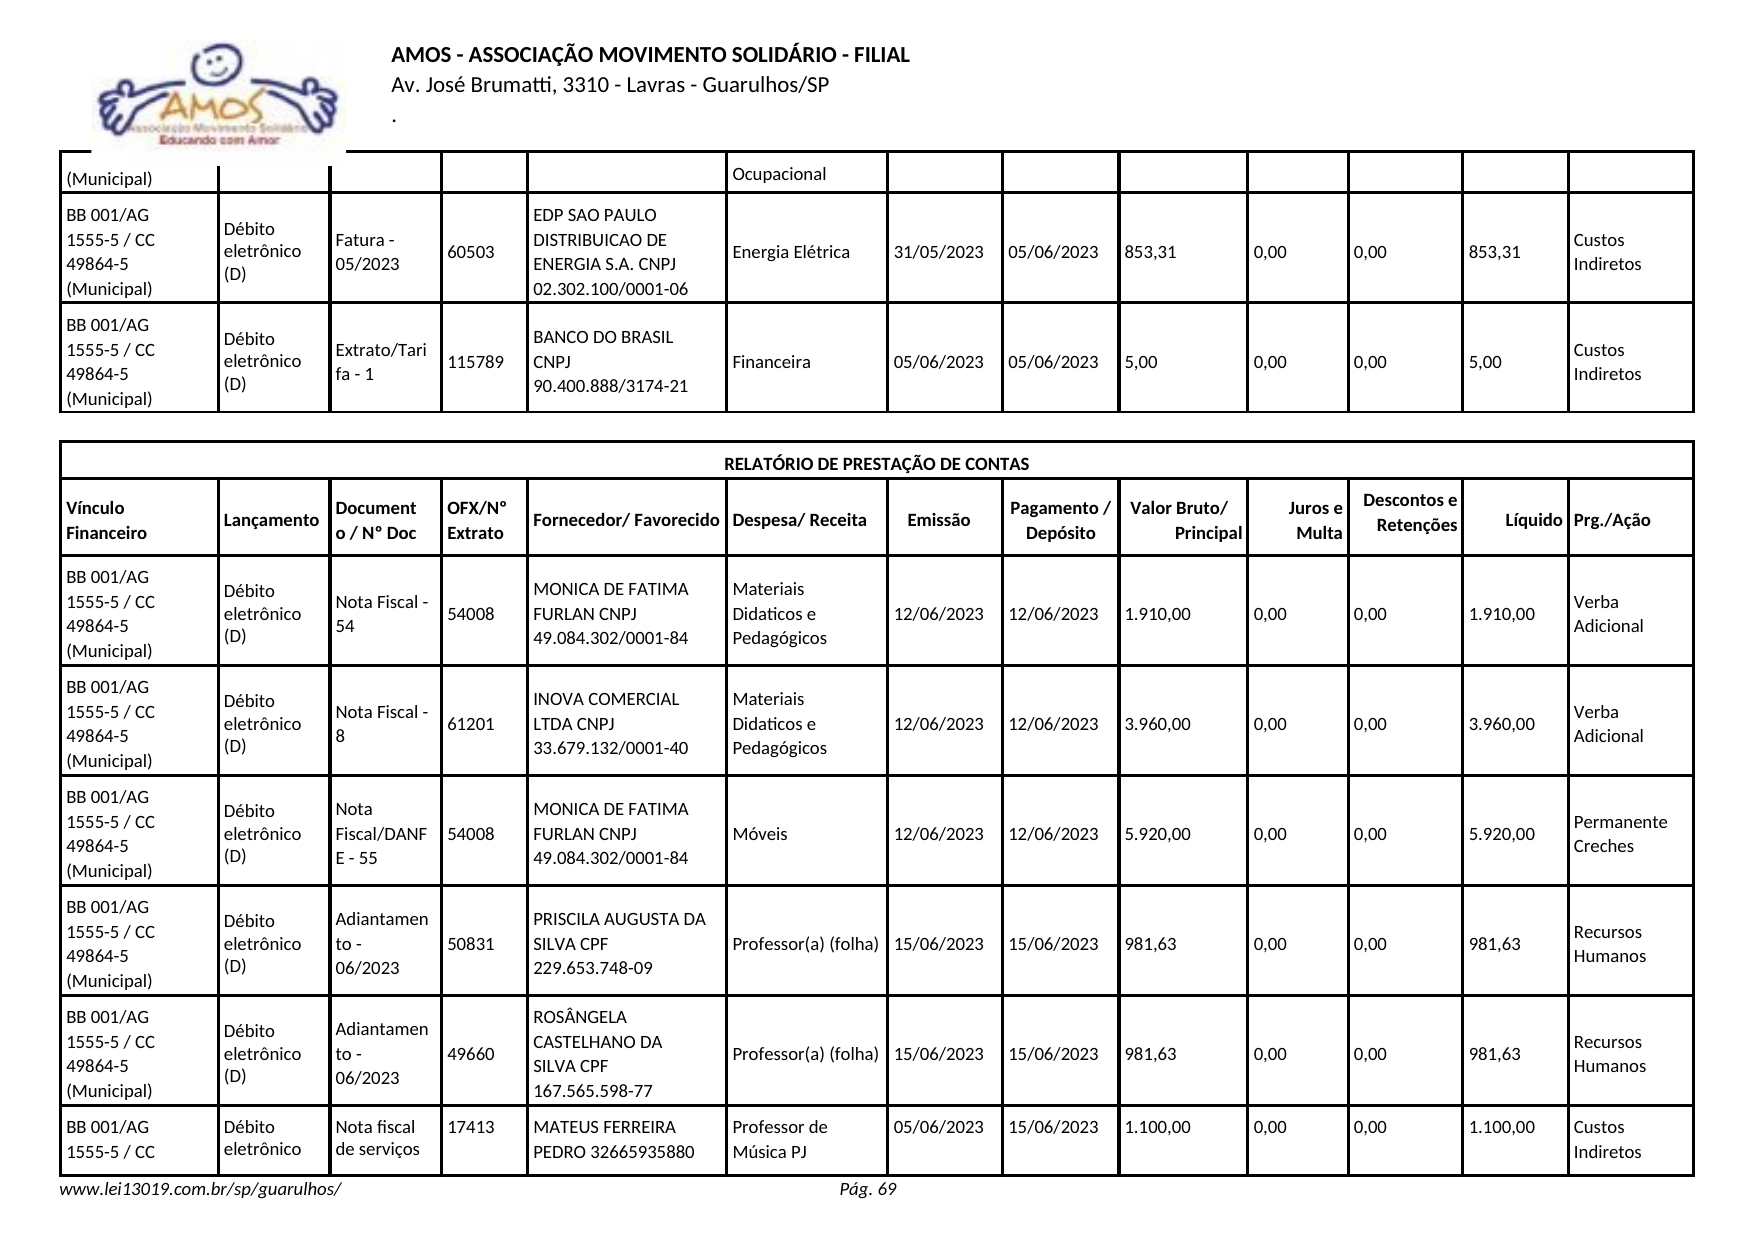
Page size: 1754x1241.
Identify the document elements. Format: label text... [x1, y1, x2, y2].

table_cell 0,00 [1249, 777, 1347, 883]
table_cell Despesa/ Receita [728, 480, 886, 553]
table_cell MONICA DE FATIMA FURLAN CNPJ 49.084.302/0001-84 [529, 557, 725, 663]
table_cell (Municipal) [62, 153, 217, 191]
table_cell 0,00 [1249, 1107, 1347, 1174]
table_cell 0,00 [1350, 557, 1461, 663]
table_cell [443, 153, 526, 191]
table_cell Fatura - 05/2023 [332, 194, 440, 301]
table_cell 15/06/2023 [889, 887, 1001, 993]
table_cell 0,00 [1350, 887, 1461, 993]
table_cell Professor de Música PJ [728, 1107, 886, 1174]
table_cell 0,00 [1350, 194, 1461, 301]
table_cell Pagamento / Depósito [1004, 480, 1117, 553]
table_cell 49660 [443, 997, 526, 1103]
table_cell Recursos Humanos [1570, 887, 1692, 993]
table_cell 0,00 [1249, 194, 1347, 301]
table_cell Adiantamen to - 06/2023 [332, 887, 440, 993]
table_cell MONICA DE FATIMA FURLAN CNPJ 49.084.302/0001-84 [529, 777, 725, 883]
table_cell 5,00 [1121, 304, 1246, 411]
table_cell [1121, 153, 1246, 191]
table_cell 0,00 [1350, 777, 1461, 883]
table_cell Vínculo Financeiro [62, 480, 217, 553]
table_cell Nota Fiscal/DANF E - 55 [332, 777, 440, 883]
table_cell 0,00 [1249, 304, 1347, 411]
table_cell 0,00 [1249, 557, 1347, 663]
table_cell ROSÂNGELA CASTELHANO DA SILVA CPF 167.565.598-77 [529, 997, 725, 1103]
table_cell Custos Indiretos [1570, 304, 1692, 411]
table_cell 12/06/2023 [1004, 777, 1117, 883]
table_cell 15/06/2023 [889, 997, 1001, 1103]
table_cell INOVA COMERCIAL LTDA CNPJ 33.679.132/0001-40 [529, 667, 725, 773]
table_cell 1.100,00 [1121, 1107, 1246, 1174]
table_cell Emissão [889, 480, 1001, 553]
table_cell BB 001/AG 1555-5 / CC 49864-5 (Municipal) [62, 194, 217, 301]
table_cell Custos Indiretos [1570, 194, 1692, 301]
table_cell BB 001/AG 1555-5 / CC 49864-5 (Municipal) [62, 667, 217, 773]
table_cell BB 001/AG 1555-5 / CC [62, 1107, 217, 1174]
table_cell 12/06/2023 [1004, 667, 1117, 773]
table_cell Nota Fiscal - 54 [332, 557, 440, 663]
table_cell 1.910,00 [1464, 557, 1567, 663]
table_cell 31/05/2023 [889, 194, 1001, 301]
table_cell Prg./Ação [1570, 480, 1692, 553]
table_cell Juros e Multa [1249, 480, 1347, 553]
table_cell BB 001/AG 1555-5 / CC 49864-5 (Municipal) [62, 304, 217, 411]
table_cell [1350, 153, 1461, 191]
table_cell 981,63 [1121, 997, 1246, 1103]
table_cell Financeira [728, 304, 886, 411]
table_cell Verba Adicional [1570, 557, 1692, 663]
table_cell 54008 [443, 777, 526, 883]
table_cell 12/06/2023 [889, 667, 1001, 773]
table_cell BANCO DO BRASIL CNPJ 90.400.888/3174-21 [529, 304, 725, 411]
table_cell MATEUS FERREIRA PEDRO 32665935880 [529, 1107, 725, 1174]
table_cell Materiais Didaticos e Pedagógicos [728, 667, 886, 773]
table_cell 115789 [443, 304, 526, 411]
table_cell 3.960,00 [1464, 667, 1567, 773]
table_cell [1249, 153, 1347, 191]
table_cell Débito eletrônico (D) [220, 194, 328, 301]
table_cell Professor(a) (folha) [728, 997, 886, 1103]
table_cell 3.960,00 [1121, 667, 1246, 773]
table_cell 05/06/2023 [1004, 304, 1117, 411]
table_cell 17413 [443, 1107, 526, 1174]
table_cell Débito eletrônico (D) [220, 887, 328, 993]
table_cell 981,63 [1464, 887, 1567, 993]
table_cell 853,31 [1464, 194, 1567, 301]
table_cell 15/06/2023 [1004, 997, 1117, 1103]
table_cell 0,00 [1249, 667, 1347, 773]
table_cell 61201 [443, 667, 526, 773]
table_header RELATÓRIO DE PRESTAÇÃO DE CONTAS [62, 443, 1692, 477]
table_cell BB 001/AG 1555-5 / CC 49864-5 (Municipal) [62, 997, 217, 1103]
table_cell Débito eletrônico (D) [220, 777, 328, 883]
table_cell 1.100,00 [1464, 1107, 1567, 1174]
table_cell 5.920,00 [1464, 777, 1567, 883]
table_cell [889, 153, 1001, 191]
table_cell [529, 153, 725, 191]
table_cell Débito eletrônico (D) [220, 997, 328, 1103]
table_cell 0,00 [1350, 304, 1461, 411]
table_cell 15/06/2023 [1004, 887, 1117, 993]
table_cell Document o / Nº Doc [332, 480, 440, 553]
table_cell Adiantamen to - 06/2023 [332, 997, 440, 1103]
table_cell Valor Bruto/ Principal [1121, 480, 1246, 553]
table_cell Nota fiscal de serviços [332, 1107, 440, 1174]
table_cell Descontos e Retenções [1350, 480, 1461, 553]
table_cell [1004, 153, 1117, 191]
table_cell Lançamento [220, 480, 328, 553]
table_cell 12/06/2023 [889, 777, 1001, 883]
table_cell 60503 [443, 194, 526, 301]
table_cell Fornecedor/ Favorecido [529, 480, 725, 553]
table_cell Custos Indiretos [1570, 1107, 1692, 1174]
table_cell 5.920,00 [1121, 777, 1246, 883]
table_cell Permanente Creches [1570, 777, 1692, 883]
table_cell 981,63 [1464, 997, 1567, 1103]
table_cell 0,00 [1350, 667, 1461, 773]
table_cell 05/06/2023 [1004, 194, 1117, 301]
table_cell Professor(a) (folha) [728, 887, 886, 993]
table_cell Débito eletrônico (D) [220, 304, 328, 411]
table_cell Recursos Humanos [1570, 997, 1692, 1103]
table_cell 12/06/2023 [1004, 557, 1117, 663]
table_cell EDP SAO PAULO DISTRIBUICAO DE ENERGIA S.A. CNPJ 02.302.100/0001-06 [529, 194, 725, 301]
table_cell Extrato/Tari fa - 1 [332, 304, 440, 411]
table_cell Líquido [1464, 480, 1567, 553]
table_cell 54008 [443, 557, 526, 663]
table_cell Nota Fiscal - 8 [332, 667, 440, 773]
table_cell 50831 [443, 887, 526, 993]
table_cell 0,00 [1249, 887, 1347, 993]
table_cell Energia Elétrica [728, 194, 886, 301]
table_cell 1.910,00 [1121, 557, 1246, 663]
table_cell [332, 153, 440, 191]
table_cell 0,00 [1350, 997, 1461, 1103]
table_cell 5,00 [1464, 304, 1567, 411]
table_cell Débito eletrônico (D) [220, 667, 328, 773]
table_cell [1464, 153, 1567, 191]
table_cell Verba Adicional [1570, 667, 1692, 773]
table_cell BB 001/AG 1555-5 / CC 49864-5 (Municipal) [62, 777, 217, 883]
table_cell 15/06/2023 [1004, 1107, 1117, 1174]
table_cell Móveis [728, 777, 886, 883]
table_cell 05/06/2023 [889, 1107, 1001, 1174]
table_cell Ocupacional [728, 153, 886, 191]
table_cell PRISCILA AUGUSTA DA SILVA CPF 229.653.748-09 [529, 887, 725, 993]
table_cell 981,63 [1121, 887, 1246, 993]
table_cell 05/06/2023 [889, 304, 1001, 411]
table_cell 0,00 [1249, 997, 1347, 1103]
table_cell Débito eletrônico (D) [220, 557, 328, 663]
table_cell OFX/Nº Extrato [443, 480, 526, 553]
table_cell BB 001/AG 1555-5 / CC 49864-5 (Municipal) [62, 557, 217, 663]
table_cell 12/06/2023 [889, 557, 1001, 663]
table_cell [220, 166, 328, 191]
table_cell BB 001/AG 1555-5 / CC 49864-5 (Municipal) [62, 887, 217, 993]
table_cell 0,00 [1350, 1107, 1461, 1174]
table_cell [1570, 153, 1692, 191]
table_cell 853,31 [1121, 194, 1246, 301]
table_cell Débito eletrônico [220, 1107, 328, 1174]
table_cell Materiais Didaticos e Pedagógicos [728, 557, 886, 663]
